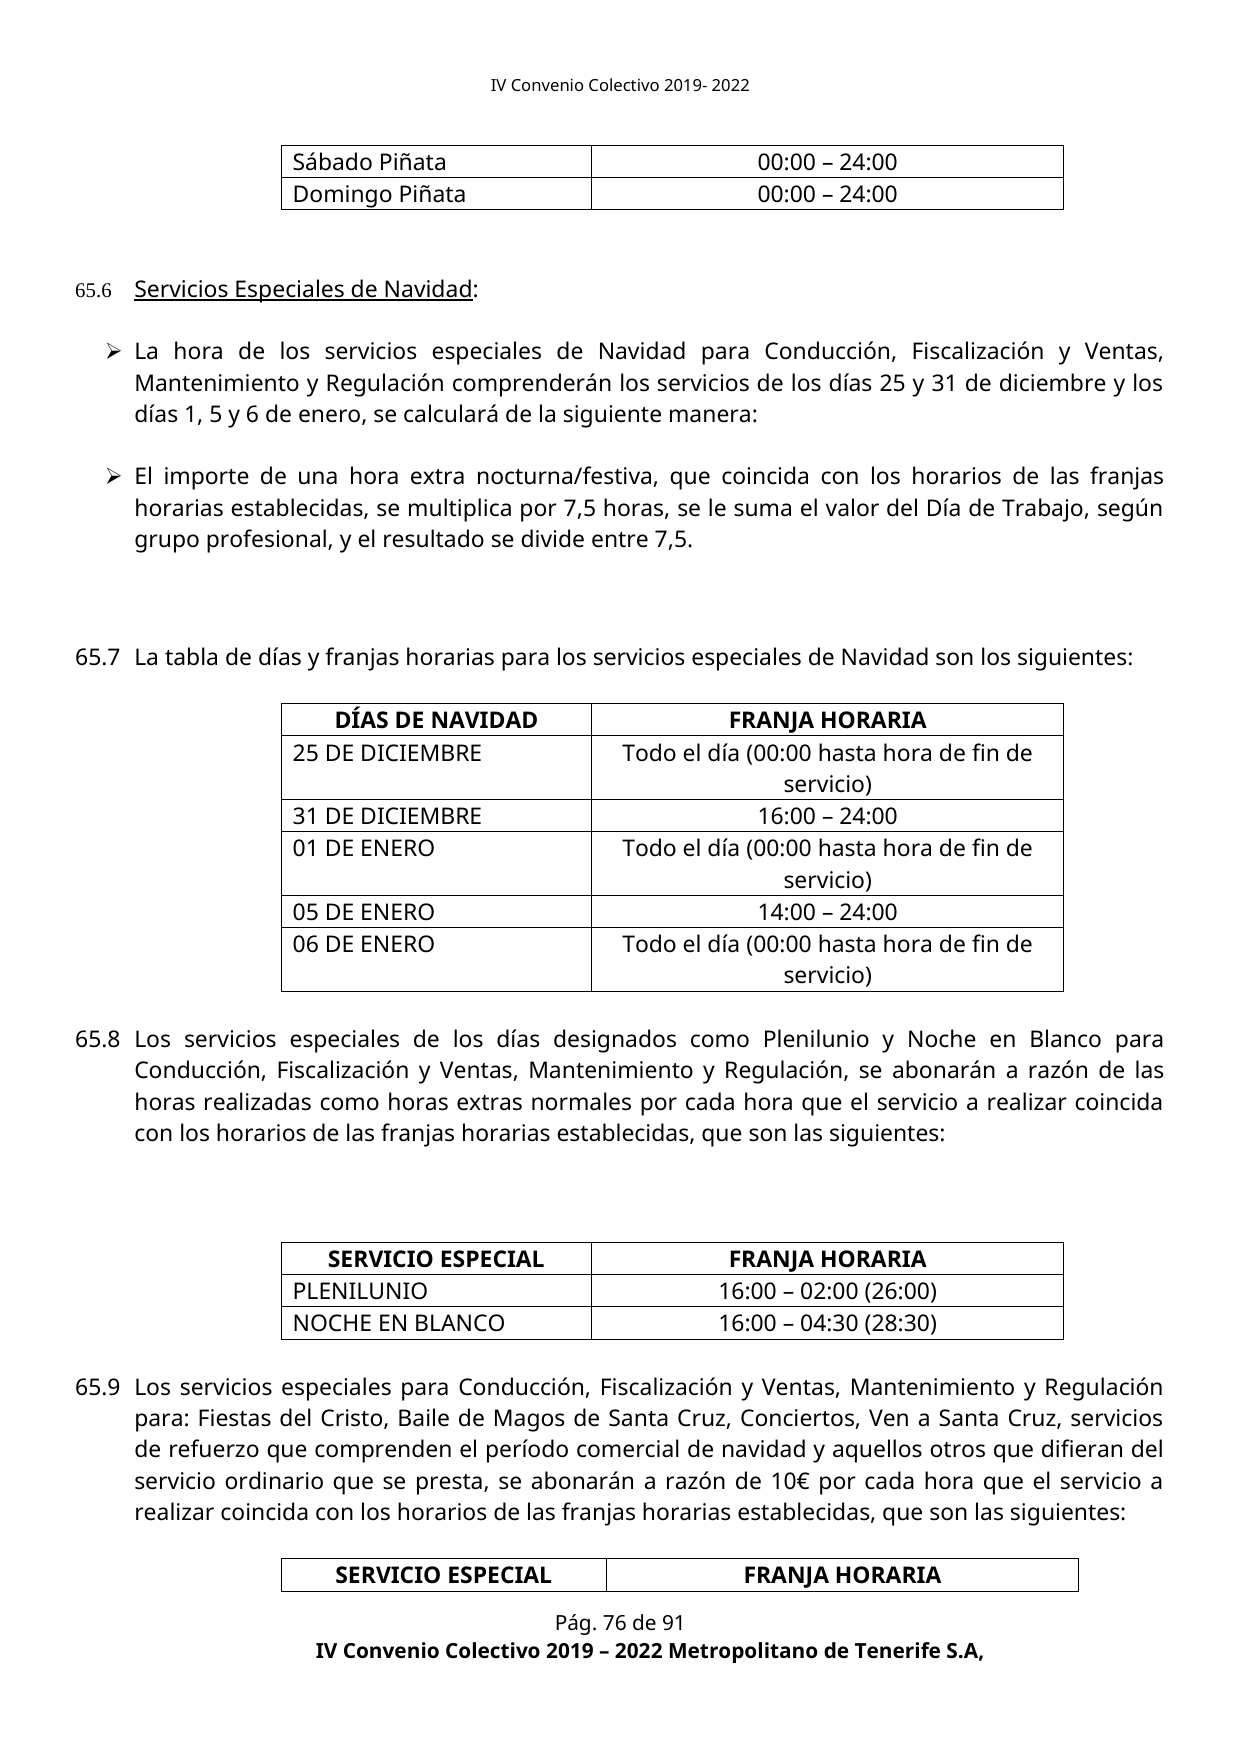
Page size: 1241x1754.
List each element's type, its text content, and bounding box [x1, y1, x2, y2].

list Los servicios especiales de los días designados como Plenilunio y Noche en Blanco para Conducción, Fiscalización y Ventas, Mantenimiento y Regulación, se abonarán a razón de las horas realizadas como horas extras normales por cada hora que el servicio a realizar coincida con los horarios de las franjas horarias establecidas, que son las siguientes: [75, 1023, 1165, 1148]
table_header SERVICIO ESPECIAL [282, 1243, 591, 1274]
table_cell 16:00 – 04:30 (28:30) [592, 1307, 1063, 1338]
table_header FRANJA HORARIA [592, 704, 1063, 735]
table_cell PLENILUNIO [282, 1275, 591, 1306]
table_cell 01 DE ENERO [282, 832, 591, 895]
table_header FRANJA HORARIA [607, 1559, 1078, 1591]
table_cell 16:00 – 24:00 [592, 800, 1063, 831]
table_cell Todo el día (00:00 hasta hora de fin de servicio) [592, 736, 1063, 799]
list El importe de una hora extra nocturna/festiva, que coincida con los horarios de las franjas horarias establecidas, se multiplica por 7,5 horas, se le suma el valor del Día de Trabajo, según grupo profesional, y el resultado se divide entre 7,5. [104, 460, 1165, 554]
table_cell Todo el día (00:00 hasta hora de fin de servicio) [592, 832, 1063, 895]
list La tabla de días y franjas horarias para los servicios especiales de Navidad son los siguientes: [75, 641, 1165, 672]
table_cell 06 DE ENERO [282, 928, 591, 991]
list La hora de los servicios especiales de Navidad para Conducción, Fiscalización y Ventas, Mantenimiento y Regulación comprenderán los servicios de los días 25 y 31 de diciembre y los días 1, 5 y 6 de enero, se calculará de la siguiente manera: [104, 335, 1165, 429]
table_cell Todo el día (00:00 hasta hora de fin de servicio) [592, 928, 1063, 991]
table_header SERVICIO ESPECIAL [282, 1559, 606, 1591]
table_cell 00:00 – 24:00 [592, 146, 1063, 177]
list Los servicios especiales para Conducción, Fiscalización y Ventas, Mantenimiento y Regulación para: Fiestas del Cristo, Baile de Magos de Santa Cruz, Conciertos, Ven a Santa Cruz, servicios de refuerzo que comprenden el período comercial de navidad y aquellos otros que difieran del servicio ordinario que se presta, se abonarán a razón de 10€ por cada hora que el servicio a realizar coincida con los horarios de las franjas horarias establecidas, que son las siguientes: [75, 1371, 1165, 1527]
table_cell 25 DE DICIEMBRE [282, 736, 591, 799]
table_cell Sábado Piñata [282, 146, 591, 177]
table_cell 14:00 – 24:00 [592, 896, 1063, 927]
table_header FRANJA HORARIA [592, 1243, 1063, 1274]
table_cell Domingo Piñata [282, 178, 591, 209]
table_cell 00:00 – 24:00 [592, 178, 1063, 209]
list Servicios Especiales de Navidad: [75, 273, 1165, 304]
table_cell 05 DE ENERO [282, 896, 591, 927]
table_cell NOCHE EN BLANCO [282, 1307, 591, 1338]
table_header DÍAS DE NAVIDAD [282, 704, 591, 735]
table_cell 31 DE DICIEMBRE [282, 800, 591, 831]
table_cell 16:00 – 02:00 (26:00) [592, 1275, 1063, 1306]
